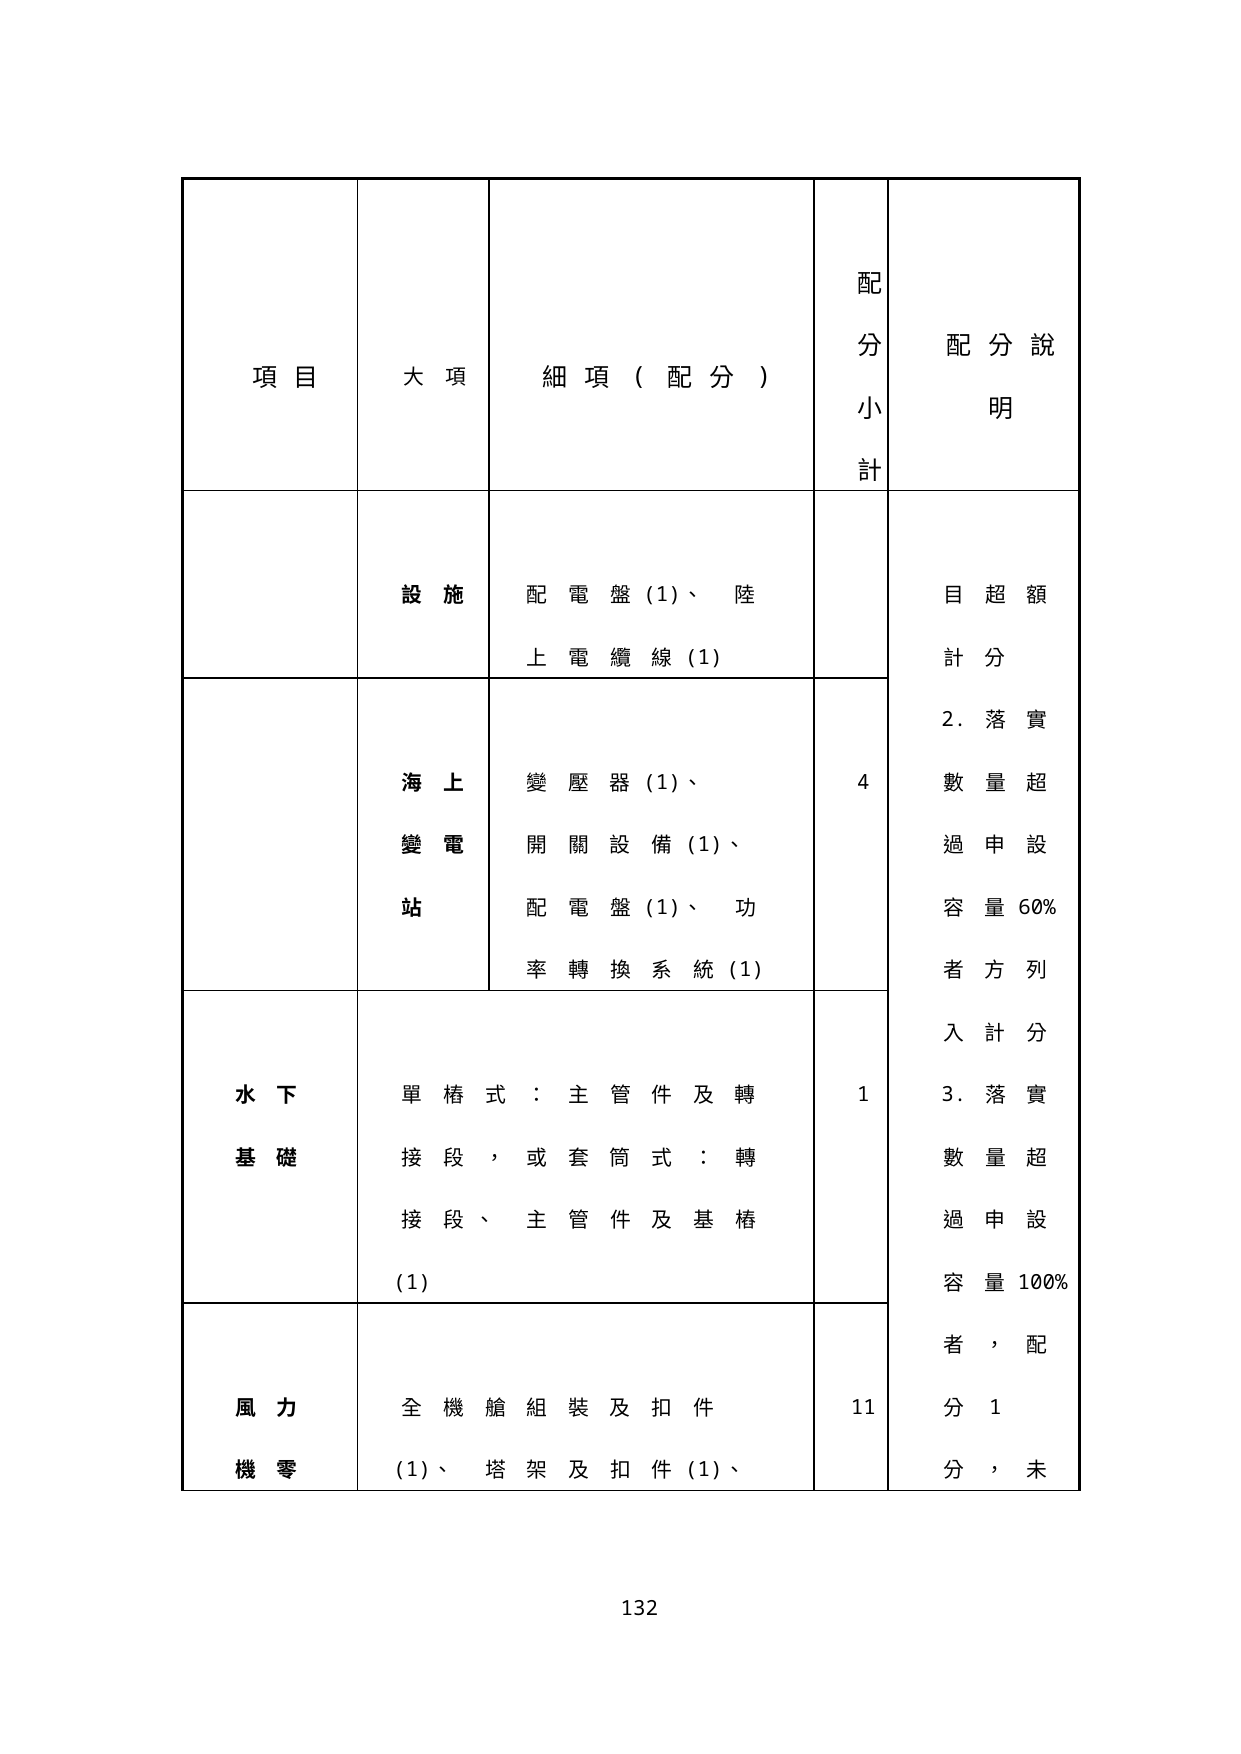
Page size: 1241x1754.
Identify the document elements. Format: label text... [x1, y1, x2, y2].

table_cell 海上變電站 [358, 679, 488, 990]
table_cell 水下基礎 [184, 991, 357, 1302]
table_cell 目超額計分 2.落實數量超過申設容量60%者方列入計分 3.落實數量超過申設容量100%者，配分1分，未 [889, 491, 1078, 1490]
table_cell 風力機零 [184, 1304, 357, 1490]
table_header 項目 [184, 180, 357, 490]
table_header 大項 [358, 180, 488, 490]
table_cell 11 [815, 1304, 887, 1490]
table_header 配分小計 [815, 180, 887, 490]
table_cell 設施 [358, 491, 488, 677]
table_cell 配電盤(1)、陸上電纜線(1) [490, 491, 813, 677]
table_cell 單樁式：主管件及轉接段，或套筒式：轉接段、主管件及基樁(1) [358, 991, 813, 1302]
table_header 配分說明 [889, 180, 1078, 490]
table_cell [815, 491, 887, 677]
table_cell [184, 679, 357, 990]
table_header 細項(配分) [490, 180, 813, 490]
table_cell 4 [815, 679, 887, 990]
table_cell [184, 491, 357, 677]
table_cell 變壓器(1)、 開關設備(1)、配電盤(1)、功率轉換系統(1) [490, 679, 813, 990]
table_cell 1 [815, 991, 887, 1302]
table_cell 全機艙組裝及扣件(1)、塔架及扣件(1)、 [358, 1304, 813, 1490]
